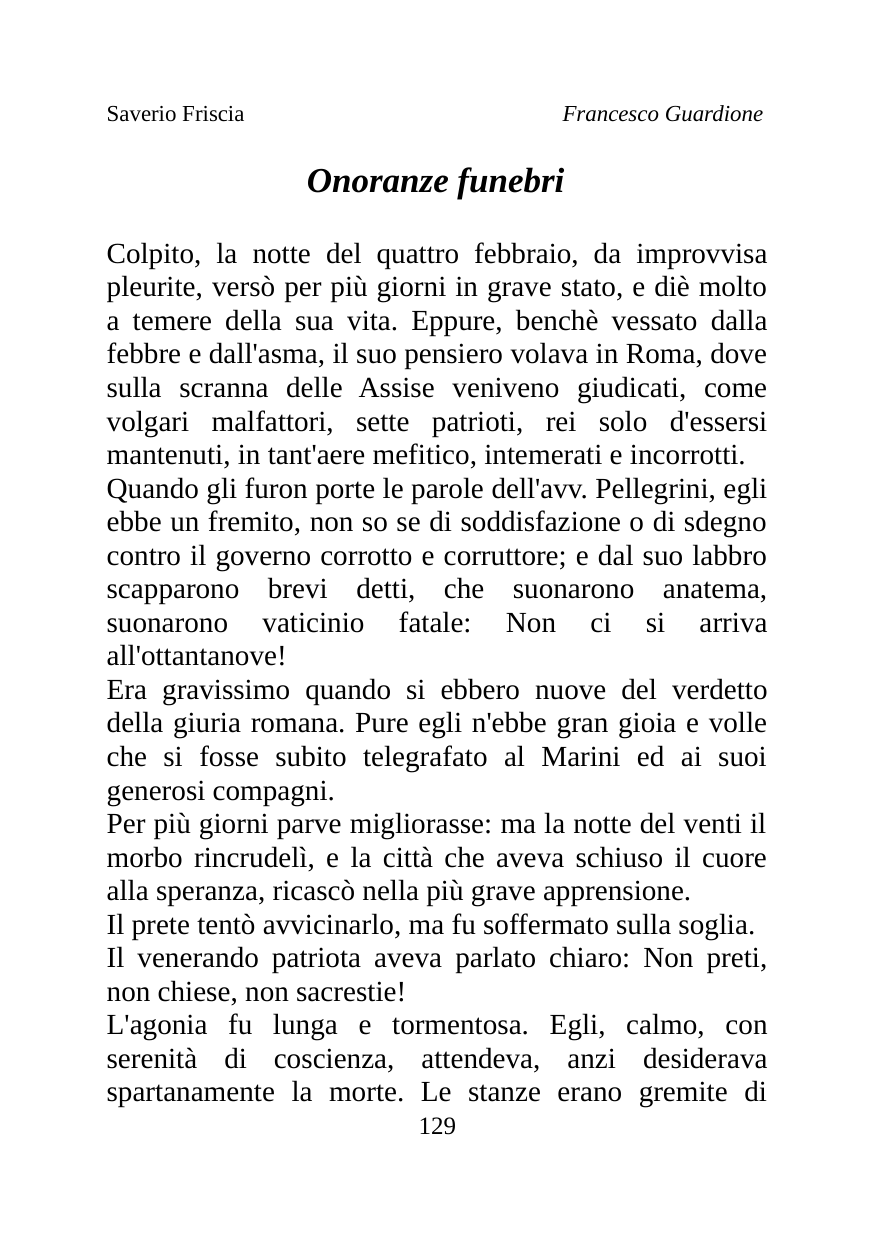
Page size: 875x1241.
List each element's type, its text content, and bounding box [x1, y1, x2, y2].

text Il venerando patriota aveva parlato chiaro: Non preti, non chiese, non sacrestie! [106, 940, 768, 1007]
text Era gravissimo quando si ebbero nuove del verdetto della giuria romana. Pure egli n'ebbe gran gioia e volle che si fosse subito telegrafato al Marini ed ai suoi generosi compagni. [106, 672, 768, 806]
text Colpito, la notte del quattro febbraio, da improvvisa pleurite, versò per più giorni in grave stato, e diè molto a temere della sua vita. Eppure, benchè vessato dalla febbre e dall'asma, il suo pensiero volava in Roma, dove sulla scranna delle Assise veniveno giudicati, come volgari malfattori, sette patrioti, rei solo d'essersi mantenuti, in tant'aere mefitico, intemerati e incorrotti. [106, 236, 768, 471]
text Quando gli furon porte le parole dell'avv. Pellegrini, egli ebbe un fremito, non so se di soddisfazione o di sdegno contro il governo corrotto e corruttore; e dal suo labbro scapparono brevi detti, che suonarono anatema, suonarono vaticinio fatale: Non ci si arriva all'ottantanove! [106, 471, 768, 672]
text L'agonia fu lunga e tormentosa. Egli, calmo, con serenità di coscienza, attendeva, anzi desiderava spartanamente la morte. Le stanze erano gremite di [106, 1007, 768, 1108]
subtitle Onoranze funebri [106, 160, 768, 201]
text Il prete tentò avvicinarlo, ma fu soffermato sulla soglia. [106, 907, 768, 940]
text Per più giorni parve migliorasse: ma la notte del venti il morbo rincrudelì, e la città che aveva schiuso il cuore alla speranza, ricascò nella più grave apprensione. [106, 806, 768, 907]
